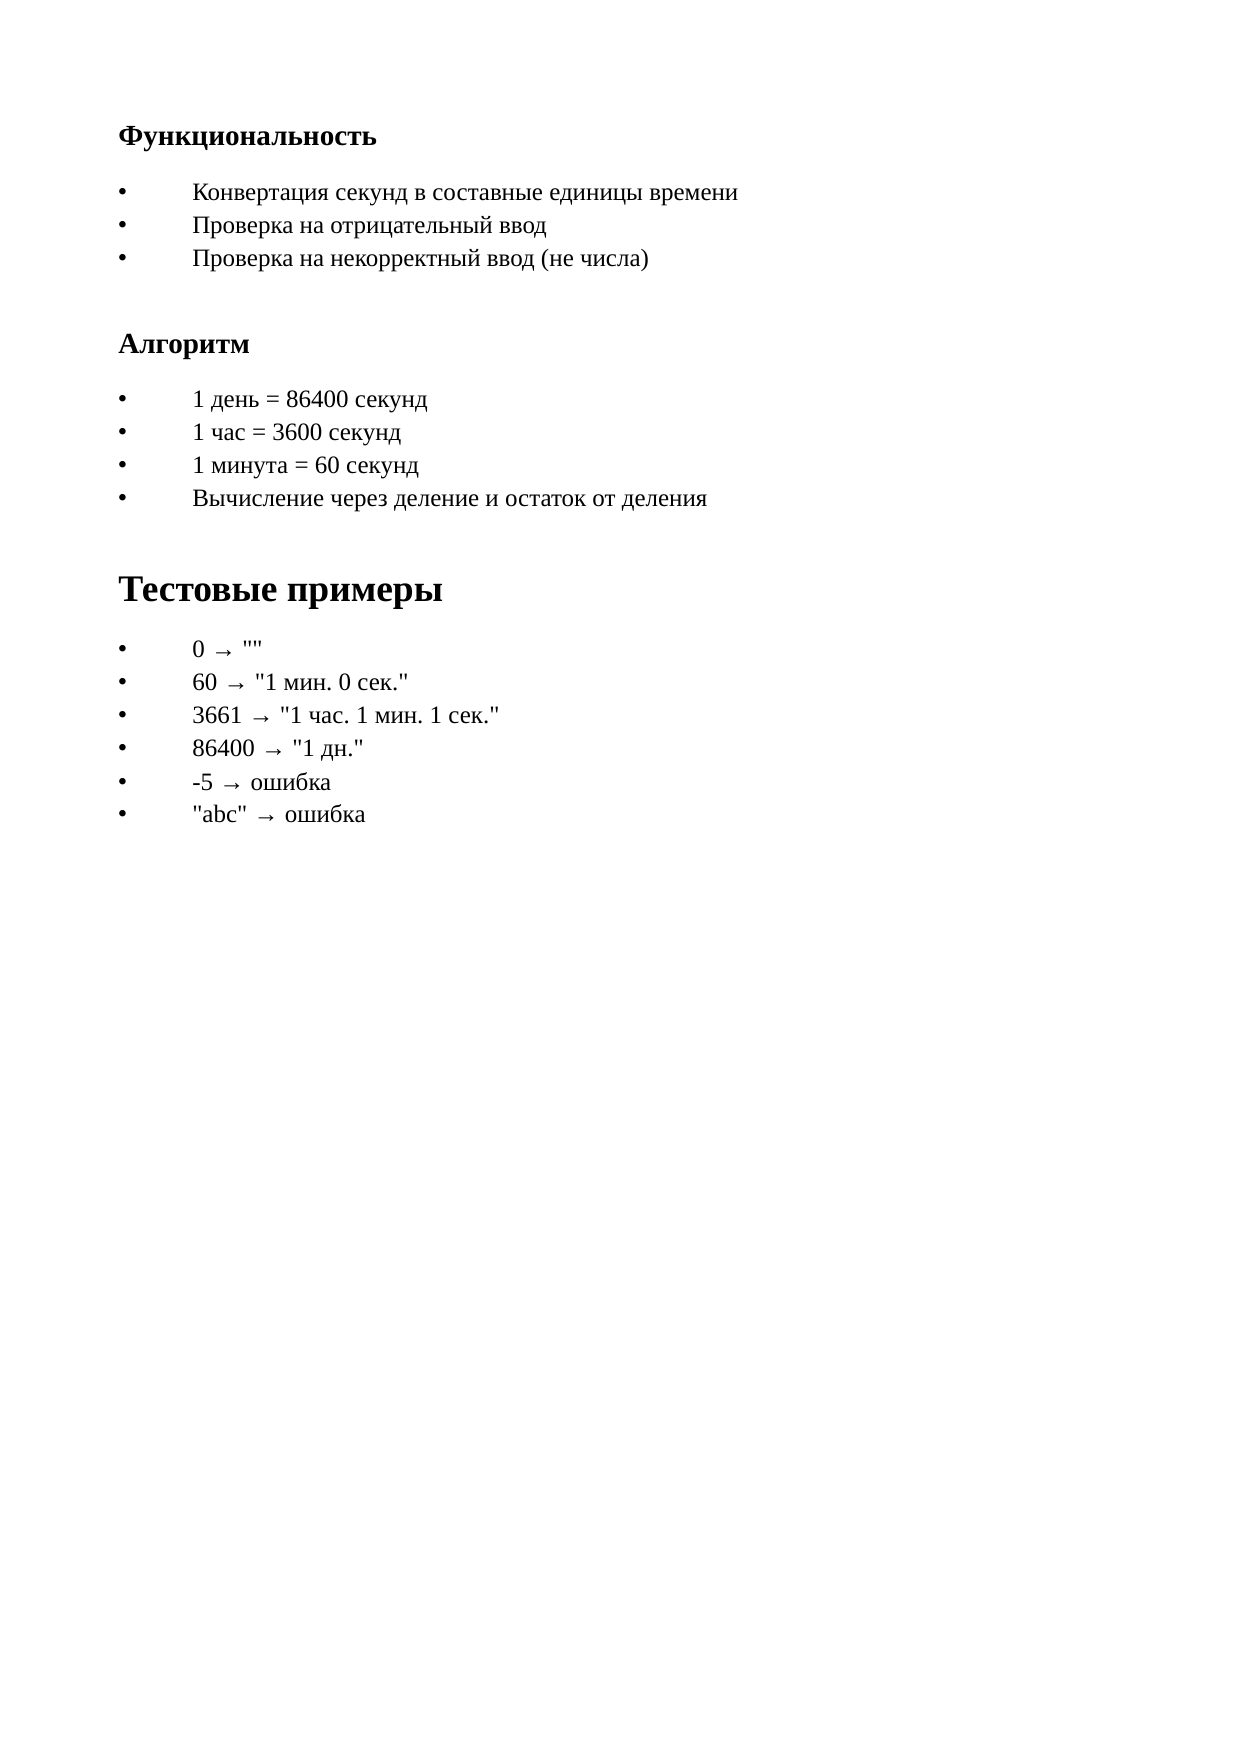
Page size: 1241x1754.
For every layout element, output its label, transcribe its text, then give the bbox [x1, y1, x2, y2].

list "abc" → ошибка [118, 799, 1122, 828]
list Проверка на отрицательный ввод [118, 210, 1122, 238]
list 1 минута = 60 секунд [118, 450, 1122, 479]
list Проверка на некорректный ввод (не числа) [118, 243, 1122, 271]
list 1 день = 86400 секунд [118, 384, 1122, 413]
subtitle Алгоритм [118, 326, 1122, 359]
list 1 час = 3600 секунд [118, 417, 1122, 446]
list Конвертация секунд в составные единицы времени [118, 177, 1122, 205]
subtitle Функциональность [118, 118, 1122, 152]
list -5 → ошибка [118, 767, 1122, 795]
list 0 → "" [118, 634, 1122, 663]
list 3661 → "1 час. 1 мин. 1 сек." [118, 701, 1122, 729]
list Вычисление через деление и остаток от деления [118, 483, 1122, 512]
list 86400 → "1 дн." [118, 733, 1122, 762]
subtitle Тестовые примеры [118, 566, 1122, 609]
list 60 → "1 мин. 0 сек." [118, 667, 1122, 696]
